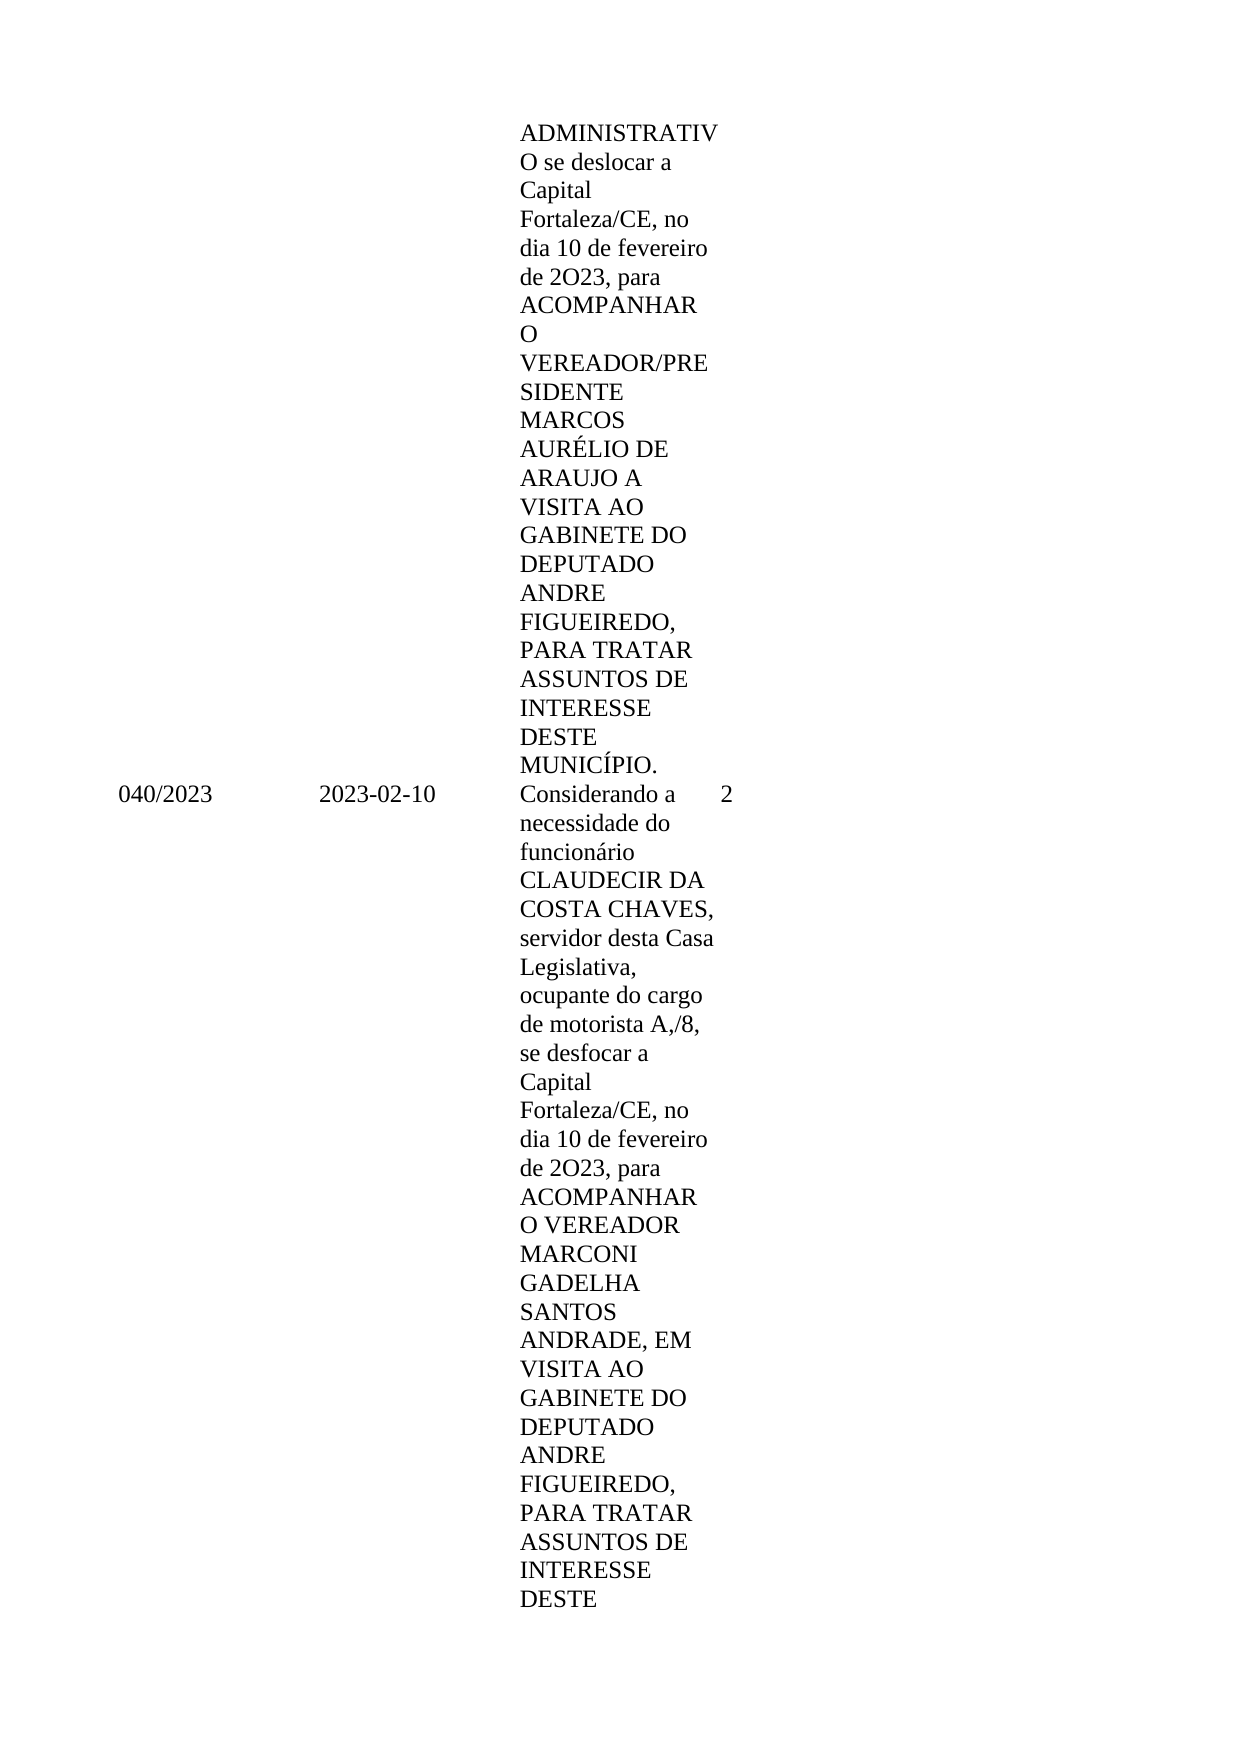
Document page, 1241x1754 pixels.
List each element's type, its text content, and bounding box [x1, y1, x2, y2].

table_cell Considerando a necessidade do funcionário CLAUDECIR DA COSTA CHAVES, servidor desta Casa Legislativa, ocupante do cargo de motorista A,/8, se desfocar a Capital Fortaleza/CE, no dia 10 de fevereiro de 2O23, para ACOMPANHAR O VEREADOR MARCONI GADELHA SANTOS ANDRADE, EM VISITA AO GABINETE DO DEPUTADO ANDRE FIGUEIREDO, PARA TRATAR ASSUNTOS DE INTERESSE DESTE [520, 779, 720, 1613]
table_cell [921, 779, 1122, 1613]
table_cell [921, 118, 1122, 779]
table_cell ADMINISTRATIVO se deslocar a Capital Fortaleza/CE, no dia 10 de fevereiro de 2O23, para ACOMPANHAR O VEREADOR/PRESIDENTE MARCOS AURÉLIO DE ARAUJO A VISITA AO GABINETE DO DEPUTADO ANDRE FIGUEIREDO, PARA TRATAR ASSUNTOS DE INTERESSE DESTE MUNICÍPIO. [520, 118, 720, 779]
table_cell [118, 118, 319, 779]
table_cell 2023-02-10 [319, 779, 519, 1613]
table_cell 2 [720, 779, 921, 1613]
table_cell 040/2023 [118, 779, 319, 1613]
table_cell [319, 118, 519, 779]
table_cell [720, 118, 921, 779]
